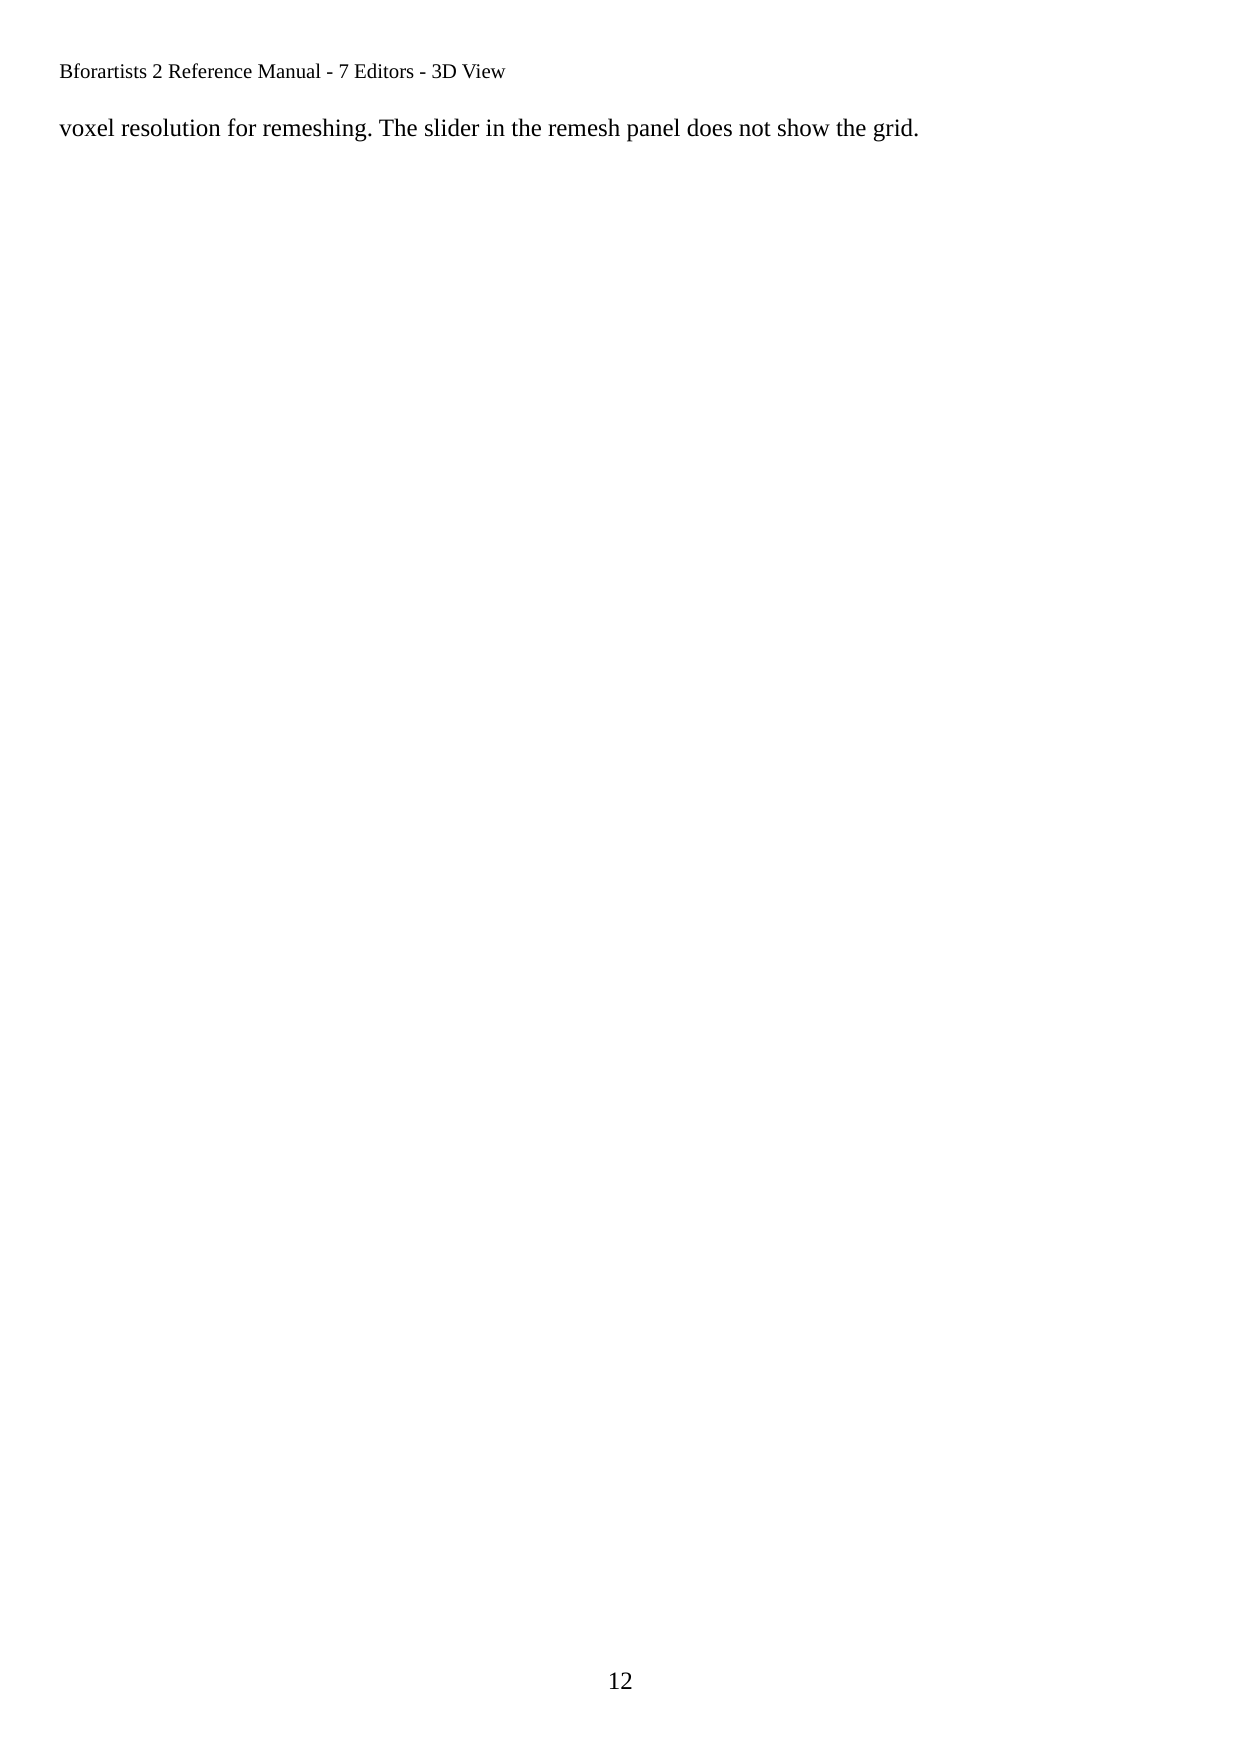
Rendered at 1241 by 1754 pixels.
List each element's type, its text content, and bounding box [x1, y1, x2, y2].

text voxel resolution for remeshing. The slider in the remesh panel does not show the grid. [59, 113, 1181, 141]
